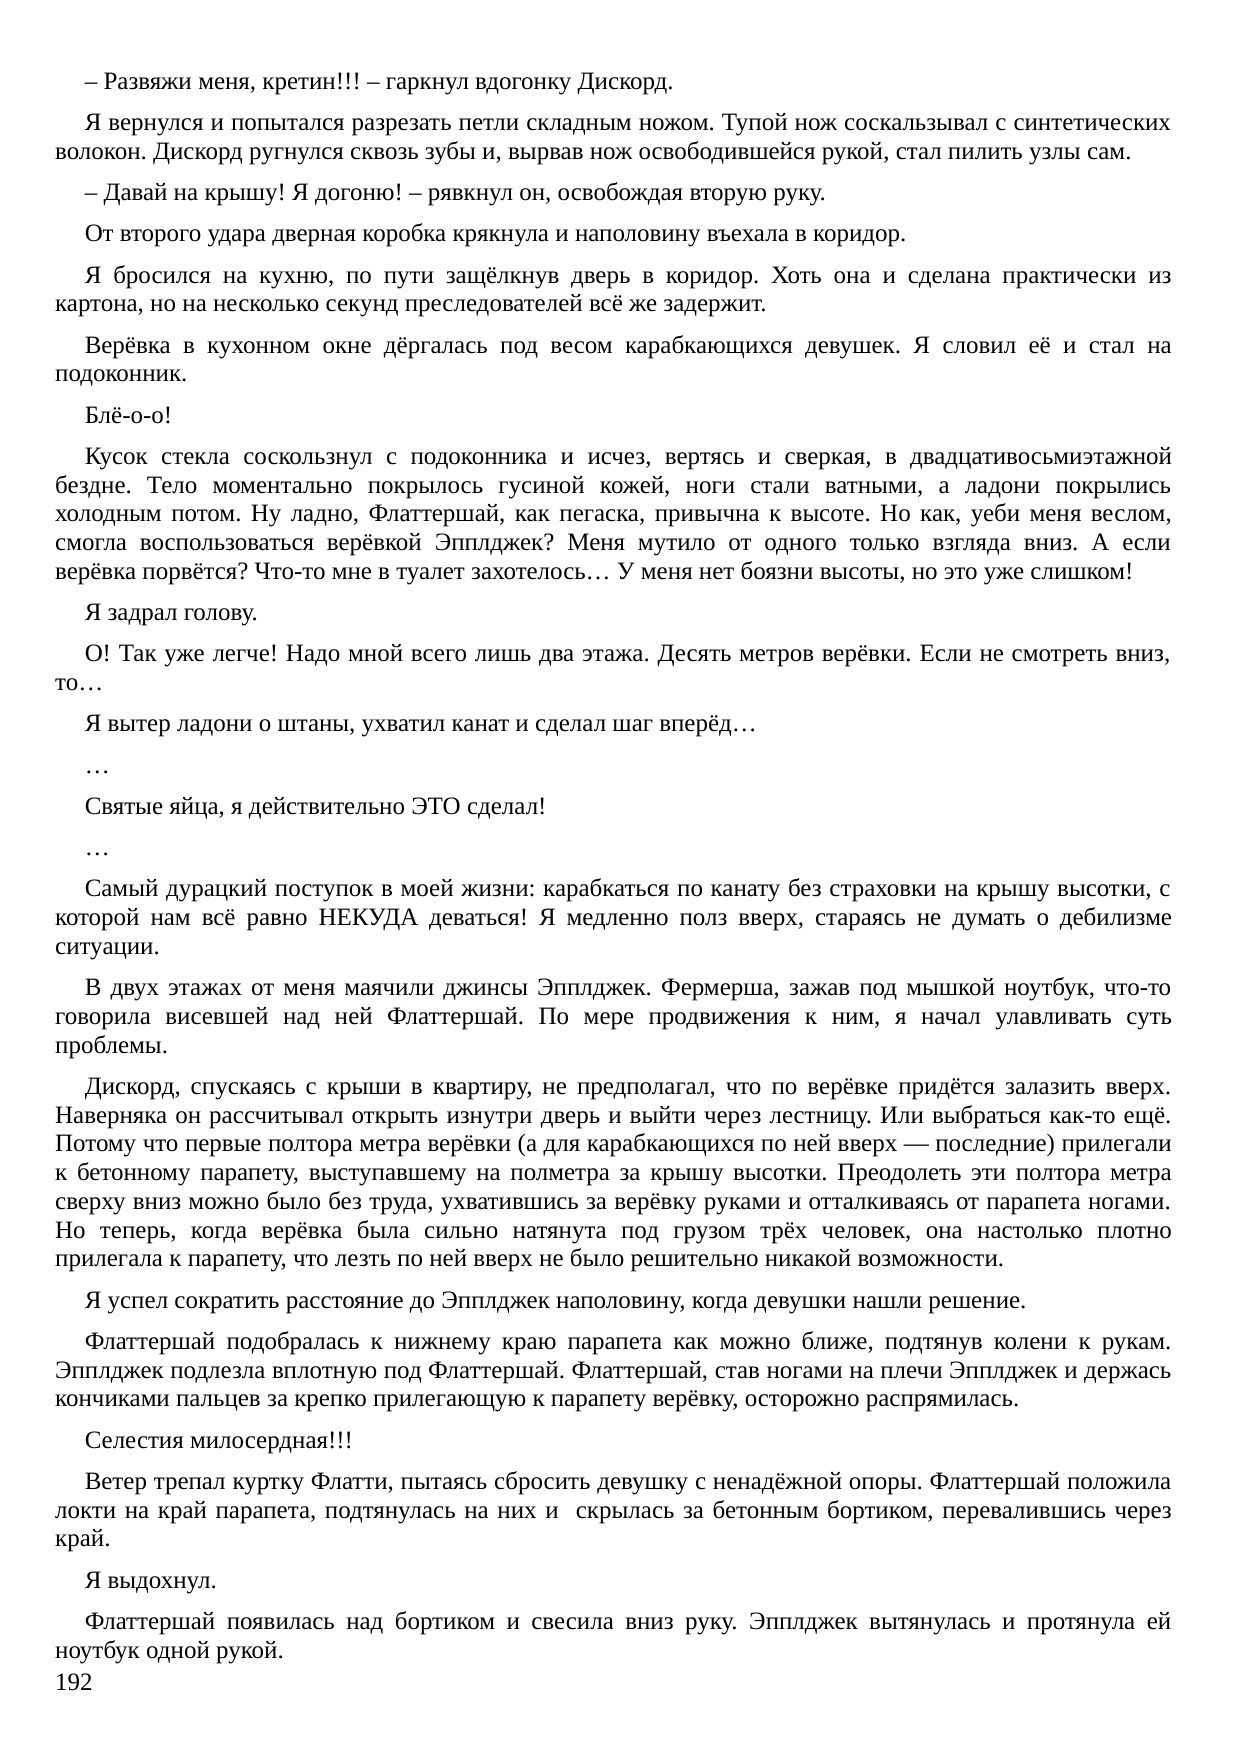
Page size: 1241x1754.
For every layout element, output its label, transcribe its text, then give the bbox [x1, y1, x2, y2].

text Святые яйца, я действительно ЭТО сделал! [55, 791, 1173, 820]
text – Развяжи меня, кретин!!! – гаркнул вдогонку Дискорд. [55, 66, 1173, 95]
text … [55, 750, 1173, 778]
text Флаттершай появилась над бортиком и свесила вниз руку. Эпплджек вытянулась и протянула ей ноутбук одной рукой. [55, 1606, 1173, 1663]
text В двух этажах от меня маячили джинсы Эпплджек. Фермерша, зажав под мышкой ноутбук, что-то говорила висевшей над ней Флаттершай. По мере продвижения к ним, я начал улавливать суть проблемы. [55, 972, 1173, 1058]
text Я бросился на кухню, по пути защёлкнув дверь в коридор. Хоть она и сделана практически из картона, но на несколько секунд преследователей всё же задержит. [55, 260, 1173, 317]
text Я задрал голову. [55, 597, 1173, 626]
text Самый дурацкий поступок в моей жизни: карабкаться по канату без страховки на крышу высотки, с которой нам всё равно НЕКУДА деваться! Я медленно полз вверх, стараясь не думать о дебилизме ситуации. [55, 873, 1173, 960]
text … [55, 832, 1173, 861]
text – Давай на крышу! Я догоню! – рявкнул он, освобождая вторую руку. [55, 177, 1173, 206]
text Блё-о-о! [55, 400, 1173, 428]
text Кусок стекла соскользнул с подоконника и исчез, вертясь и сверкая, в двадцативосьмиэтажной бездне. Тело моментально покрылось гусиной кожей, ноги стали ватными, а ладони покрылись холодным потом. Ну ладно, Флаттершай, как пегаска, привычна к высоте. Но как, уеби меня веслом, смогла воспользоваться верёвкой Эпплджек? Меня мутило от одного только взгляда вниз. А если верёвка порвётся? Что-то мне в туалет захотелось… У меня нет боязни высоты, но это уже слишком! [55, 441, 1173, 585]
text Я выдохнул. [55, 1565, 1173, 1593]
text От второго удара дверная коробка крякнула и наполовину въехала в коридор. [55, 218, 1173, 247]
text Я вернулся и попытался разрезать петли складным ножом. Тупой нож соскальзывал с синтетических волокон. Дискорд ругнулся сквозь зубы и, вырвав нож освободившейся рукой, стал пилить узлы сам. [55, 107, 1173, 165]
text Верёвка в кухонном окне дёргалась под весом карабкающихся девушек. Я словил её и стал на подоконник. [55, 330, 1173, 387]
text Селестия милосердная!!! [55, 1425, 1173, 1453]
text Я вытер ладони о штаны, ухватил канат и сделал шаг вперёд… [55, 708, 1173, 737]
text Я успел сократить расстояние до Эпплджек наполовину, когда девушки нашли решение. [55, 1285, 1173, 1313]
text О! Так уже легче! Надо мной всего лишь два этажа. Десять метров верёвки. Если не смотреть вниз, то… [55, 638, 1173, 696]
text Дискорд, спускаясь с крыши в квартиру, не предполагал, что по верёвке придётся залазить вверх. Наверняка он рассчитывал открыть изнутри дверь и выйти через лестницу. Или выбраться как-то ещё. Потому что первые полтора метра верёвки (а для карабкающихся по ней вверх — последние) прилегали к бетонному парапету, выступавшему на полметра за крышу высотки. Преодолеть эти полтора метра сверху вниз можно было без труда, ухватившись за верёвку руками и отталкиваясь от парапета ногами. Но теперь, когда верёвка была сильно натянута под грузом трёх человек, она настолько плотно прилегала к парапету, что лезть по ней вверх не было решительно никакой возможности. [55, 1071, 1173, 1272]
text Ветер трепал куртку Флатти, пытаясь сбросить девушку с ненадёжной опоры. Флаттершай положила локти на край парапета, подтянулась на них и скрылась за бетонным бортиком, перевалившись через край. [55, 1466, 1173, 1552]
text Флаттершай подобралась к нижнему краю парапета как можно ближе, подтянув колени к рукам. Эпплджек подлезла вплотную под Флаттершай. Флаттершай, став ногами на плечи Эпплджек и держась кончиками пальцев за крепко прилегающую к парапету верёвку, осторожно распрямилась. [55, 1326, 1173, 1412]
